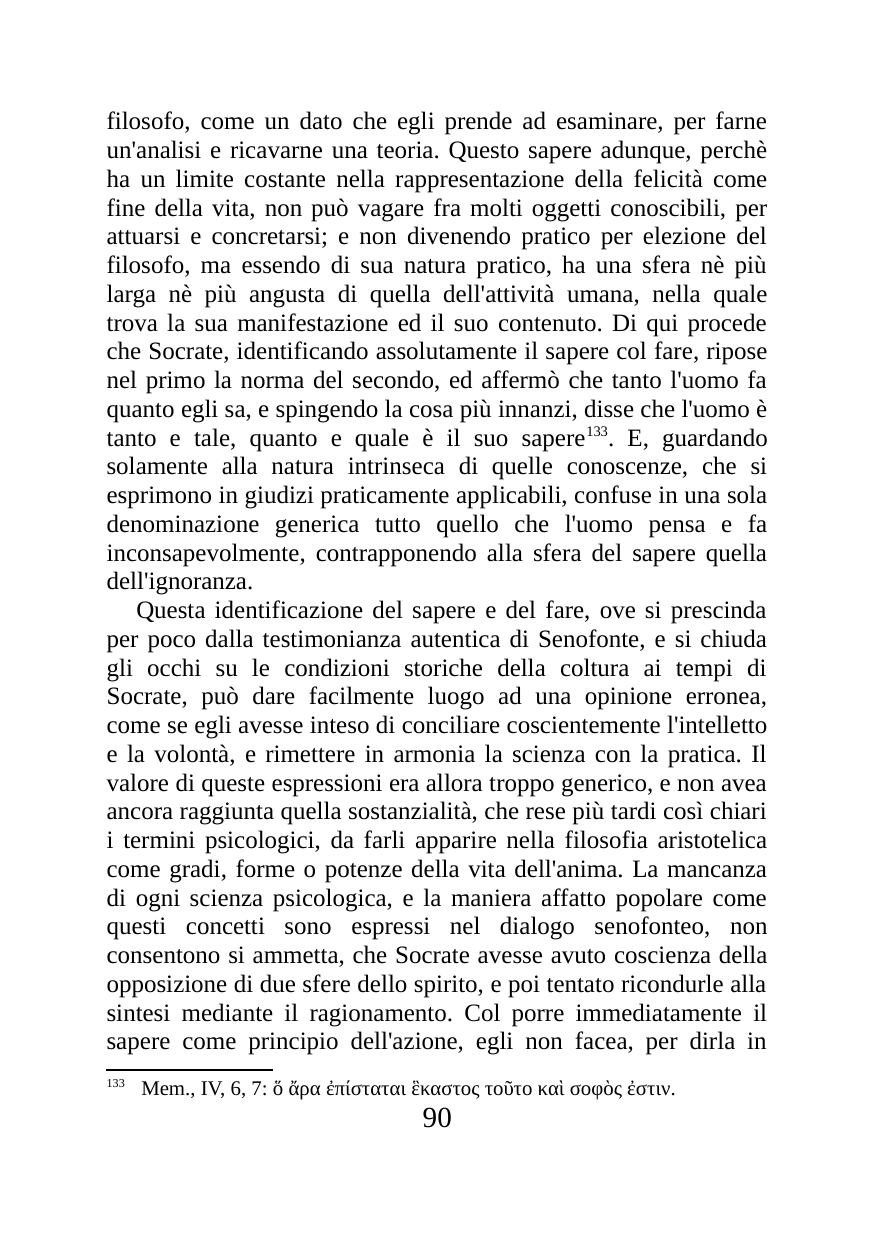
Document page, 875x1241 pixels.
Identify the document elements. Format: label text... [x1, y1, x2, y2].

text filosofo, come un dato che egli prende ad esaminare, per farne un'analisi e ricavarne una teoria. Questo sapere adunque, perchè ha un limite costante nella rappresentazione della felicità come fine della vita, non può vagare fra molti oggetti conoscibili, per attuarsi e concretarsi; e non divenendo pratico per elezione del filosofo, ma essendo di sua natura pratico, ha una sfera nè più larga nè più angusta di quella dell'attività umana, nella quale trova la sua manifestazione ed il suo contenuto. Di qui procede che Socrate, identificando assolutamente il sapere col fare, ripose nel primo la norma del secondo, ed affermò che tanto l'uomo fa quanto egli sa, e spingendo la cosa più innanzi, disse che l'uomo è tanto e tale, quanto e quale è il suo sapere. E, guardando solamente alla natura intrinseca di quelle conoscenze, che si esprimono in giudizi praticamente applicabili, confuse in una sola denominazione generica tutto quello che l'uomo pensa e fa inconsapevolmente, contrapponendo alla sfera del sapere quella dell'ignoranza. [106, 106, 768, 595]
text Questa identificazione del sapere e del fare, ove si prescinda per poco dalla testimonianza autentica di Senofonte, e si chiuda gli occhi su le condizioni storiche della coltura ai tempi di Socrate, può dare facilmente luogo ad una opinione erronea, come se egli avesse inteso di conciliare coscientemente l'intelletto e la volontà, e rimettere in armonia la scienza con la pratica. Il valore di queste espressioni era allora troppo generico, e non avea ancora raggiunta quella sostanzialità, che rese più tardi così chiari i termini psicologici, da farli apparire nella filosofia aristotelica come gradi, forme o potenze della vita dell'anima. La mancanza di ogni scienza psicologica, e la maniera affatto popolare come questi concetti sono espressi nel dialogo senofonteo, non consentono si ammetta, che Socrate avesse avuto coscienza della opposizione di due sfere dello spirito, e poi tentato ricondurle alla sintesi mediante il ragionamento. Col porre immediatamente il sapere come principio dell'azione, egli non facea, per dirla in [106, 595, 768, 1055]
text Mem., IV, 6, 7: ὅ ἄρα ἐπίσταται ἓκαστος τοῦτο καὶ σοφὸς ἐστιν. [106, 1076, 768, 1100]
